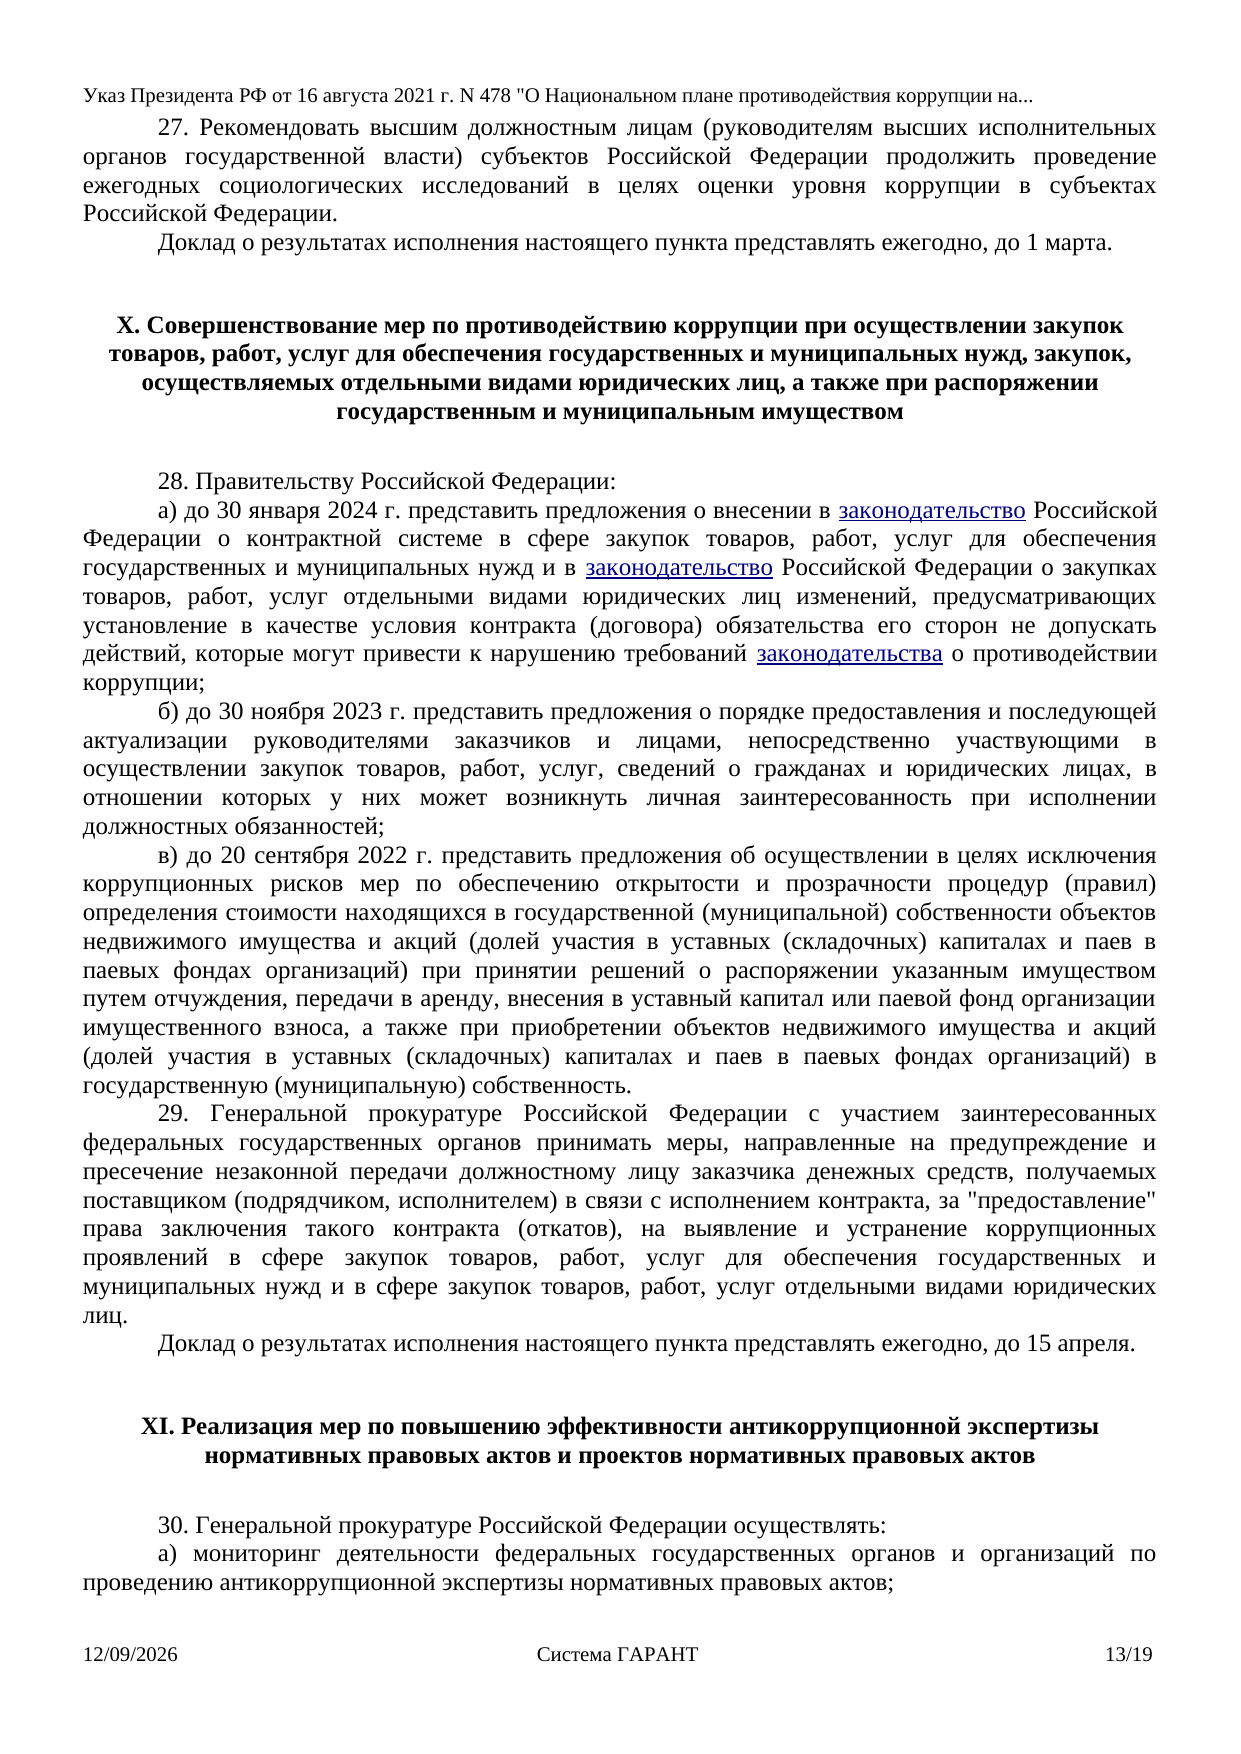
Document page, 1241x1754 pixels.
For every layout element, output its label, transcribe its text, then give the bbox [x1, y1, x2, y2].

subtitle XI. Реализация мер по повышению эффективности антикоррупционной экспертизы нормативных правовых актов и проектов нормативных правовых актов [83, 1411, 1157, 1468]
text б) до 30 ноября 2023 г. представить предложения о порядке предоставления и последующей актуализации руководителями заказчиков и лицами, непосредственно участвующими в осуществлении закупок товаров, работ, услуг, сведений о гражданах и юридических лицах, в отношении которых у них может возникнуть личная заинтересованность при исполнении должностных обязанностей; [83, 696, 1157, 840]
text Доклад о результатах исполнения настоящего пункта представлять ежегодно, до 15 апреля. [83, 1328, 1157, 1357]
text 28. Правительству Российской Федерации: [83, 466, 1157, 495]
text 29. Генеральной прокуратуре Российской Федерации с участием заинтересованных федеральных государственных органов принимать меры, направленные на предупреждение и пресечение незаконной передачи должностному лицу заказчика денежных средств, получаемых поставщиком (подрядчиком, исполнителем) в связи с исполнением контракта, за "предоставление" права заключения такого контракта (откатов), на выявление и устранение коррупционных проявлений в сфере закупок товаров, работ, услуг для обеспечения государственных и муниципальных нужд и в сфере закупок товаров, работ, услуг отдельными видами юридических лиц. [83, 1098, 1157, 1328]
subtitle X. Совершенствование мер по противодействию коррупции при осуществлении закупок товаров, работ, услуг для обеспечения государственных и муниципальных нужд, закупок, осуществляемых отдельными видами юридических лиц, а также при распоряжении государственным и муниципальным имуществом [83, 310, 1157, 425]
text а) до 30 января 2024 г. представить предложения о внесении в законодательство Российской Федерации о контрактной системе в сфере закупок товаров, работ, услуг для обеспечения государственных и муниципальных нужд и в законодательство Российской Федерации о закупках товаров, работ, услуг отдельными видами юридических лиц изменений, предусматривающих установление в качестве условия контракта (договора) обязательства его сторон не допускать действий, которые могут привести к нарушению требований законодательства о противодействии коррупции; [83, 495, 1157, 696]
text 30. Генеральной прокуратуре Российской Федерации осуществлять: [83, 1510, 1157, 1538]
text а) мониторинг деятельности федеральных государственных органов и организаций по проведению антикоррупционной экспертизы нормативных правовых актов; [83, 1538, 1157, 1596]
text 27. Рекомендовать высшим должностным лицам (руководителям высших исполнительных органов государственной власти) субъектов Российской Федерации продолжить проведение ежегодных социологических исследований в целях оценки уровня коррупции в субъектах Российской Федерации. [83, 112, 1157, 227]
text Доклад о результатах исполнения настоящего пункта представлять ежегодно, до 1 марта. [83, 227, 1157, 256]
text в) до 20 сентября 2022 г. представить предложения об осуществлении в целях исключения коррупционных рисков мер по обеспечению открытости и прозрачности процедур (правил) определения стоимости находящихся в государственной (муниципальной) собственности объектов недвижимого имущества и акций (долей участия в уставных (складочных) капиталах и паев в паевых фондах организаций) при принятии решений о распоряжении указанным имуществом путем отчуждения, передачи в аренду, внесения в уставный капитал или паевой фонд организации имущественного взноса, а также при приобретении объектов недвижимого имущества и акций (долей участия в уставных (складочных) капиталах и паев в паевых фондах организаций) в государственную (муниципальную) собственность. [83, 840, 1157, 1098]
